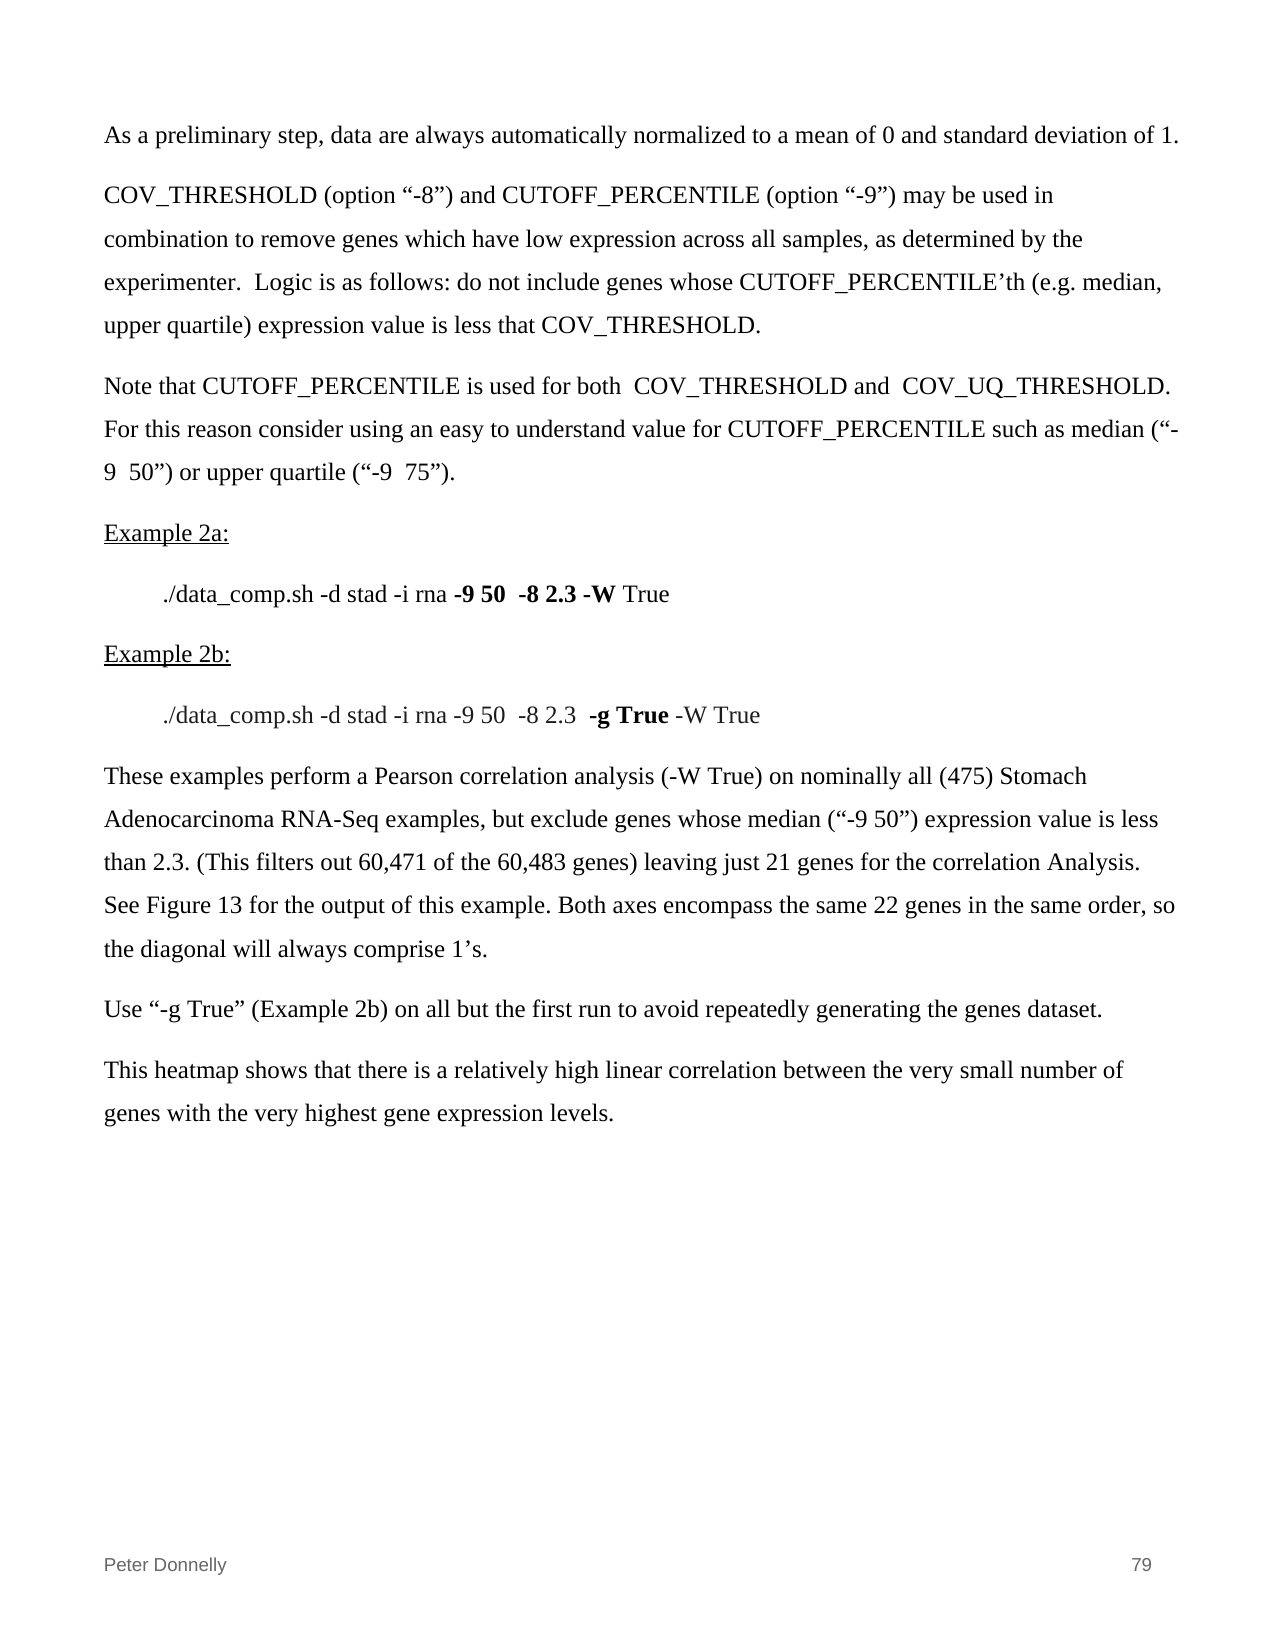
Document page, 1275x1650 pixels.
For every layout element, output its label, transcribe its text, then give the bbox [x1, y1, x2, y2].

text ./data_comp.sh -d stad -i rna -9 50 -8 2.3 -W True [162, 579, 1181, 607]
text This heatmap shows that there is a relatively high linear correlation between the very small number of genes with the very highest gene expression levels. [103, 1055, 1181, 1127]
text Example 2a: [103, 518, 1181, 547]
text Note that CUTOFF_PERCENTILE is used for both COV_THRESHOLD and COV_UQ_THRESHOLD. For this reason consider using an easy to understand value for CUTOFF_PERCENTILE such as median (“-9 50”) or upper quartile (“-9 75”). [103, 371, 1181, 486]
text Use “-g True” (Example 2b) on all but the first run to avoid repeatedly generating the genes dataset. [103, 994, 1181, 1023]
text These examples perform a Pearson correlation analysis (-W True) on nominally all (475) Stomach Adenocarcinoma RNA-Seq examples, but exclude genes whose median (“-9 50”) expression value is less than 2.3. (This filters out 60,471 of the 60,483 genes) leaving just 21 genes for the correlation Analysis. See Figure 13 for the output of this example. Both axes encompass the same 22 genes in the same order, so the diagonal will always comprise 1’s. [103, 761, 1181, 962]
text Example 2b: [103, 639, 1181, 668]
text COV_THRESHOLD (option “-8”) and CUTOFF_PERCENTILE (option “-9”) may be used in combination to remove genes which have low expression across all samples, as determined by the experimenter. Logic is as follows: do not include genes whose CUTOFF_PERCENTILE’th (e.g. median, upper quartile) expression value is less that COV_THRESHOLD. [103, 181, 1181, 339]
text As a preliminary step, data are always automatically normalized to a mean of 0 and standard deviation of 1. [103, 120, 1181, 148]
text ./data_comp.sh -d stad -i rna -9 50 -8 2.3 -g True -W True [162, 700, 1181, 729]
